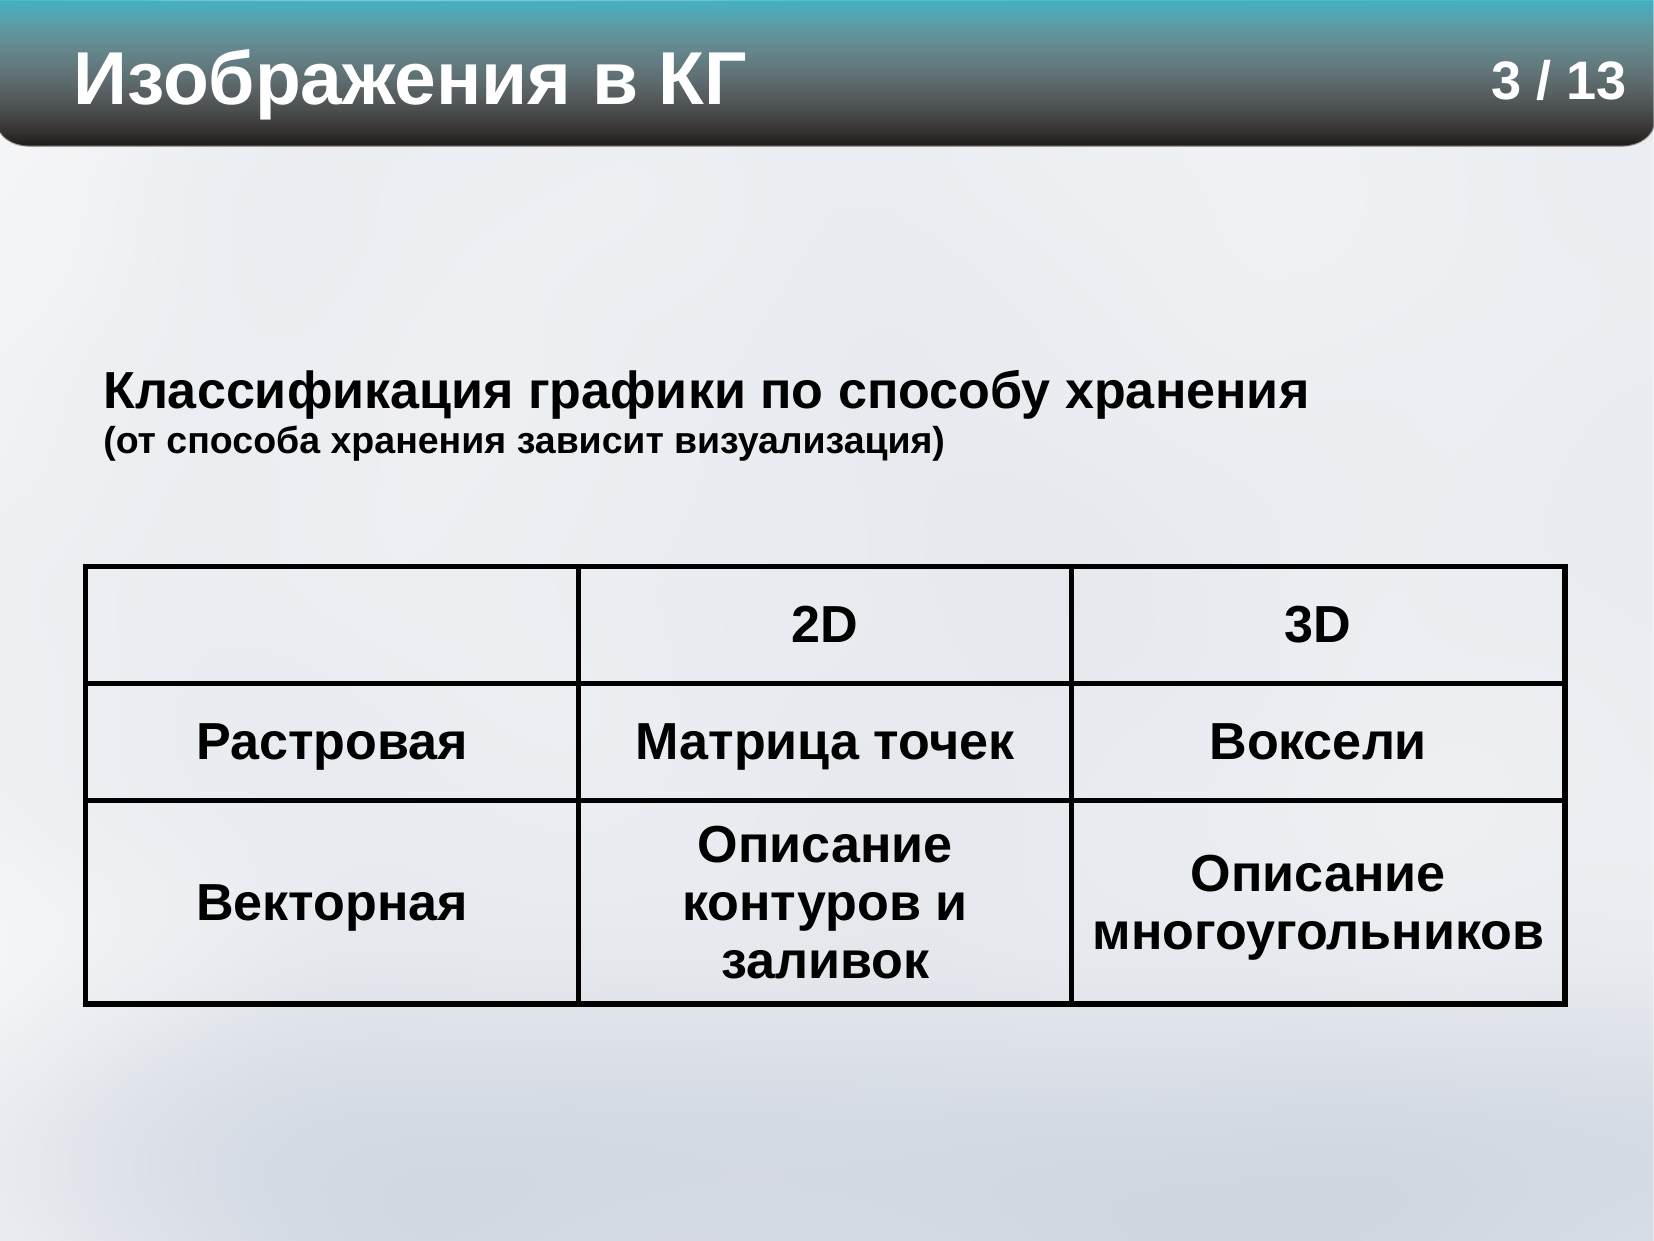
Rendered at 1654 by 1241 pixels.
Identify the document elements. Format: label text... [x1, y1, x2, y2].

table_header 2D [581, 569, 1069, 681]
text_box Классификация графики по способу хранения (от способа хранения зависит визуализация) [88, 354, 1565, 470]
table_cell Описание контуров и заливок [581, 803, 1069, 1001]
table_cell Описание многоугольников [1074, 803, 1562, 1001]
text_box Изображения в КГ [59, 29, 916, 129]
table_header [88, 569, 576, 681]
table_cell Векторная [88, 803, 576, 1001]
table_header 3D [1074, 569, 1562, 681]
text_box <number> / 13 [1476, 42, 1654, 179]
table_cell Матрица точек [581, 686, 1069, 798]
picture [0, 0, 1654, 1241]
table_cell Растровая [88, 686, 576, 798]
table_cell Воксели [1074, 686, 1562, 798]
